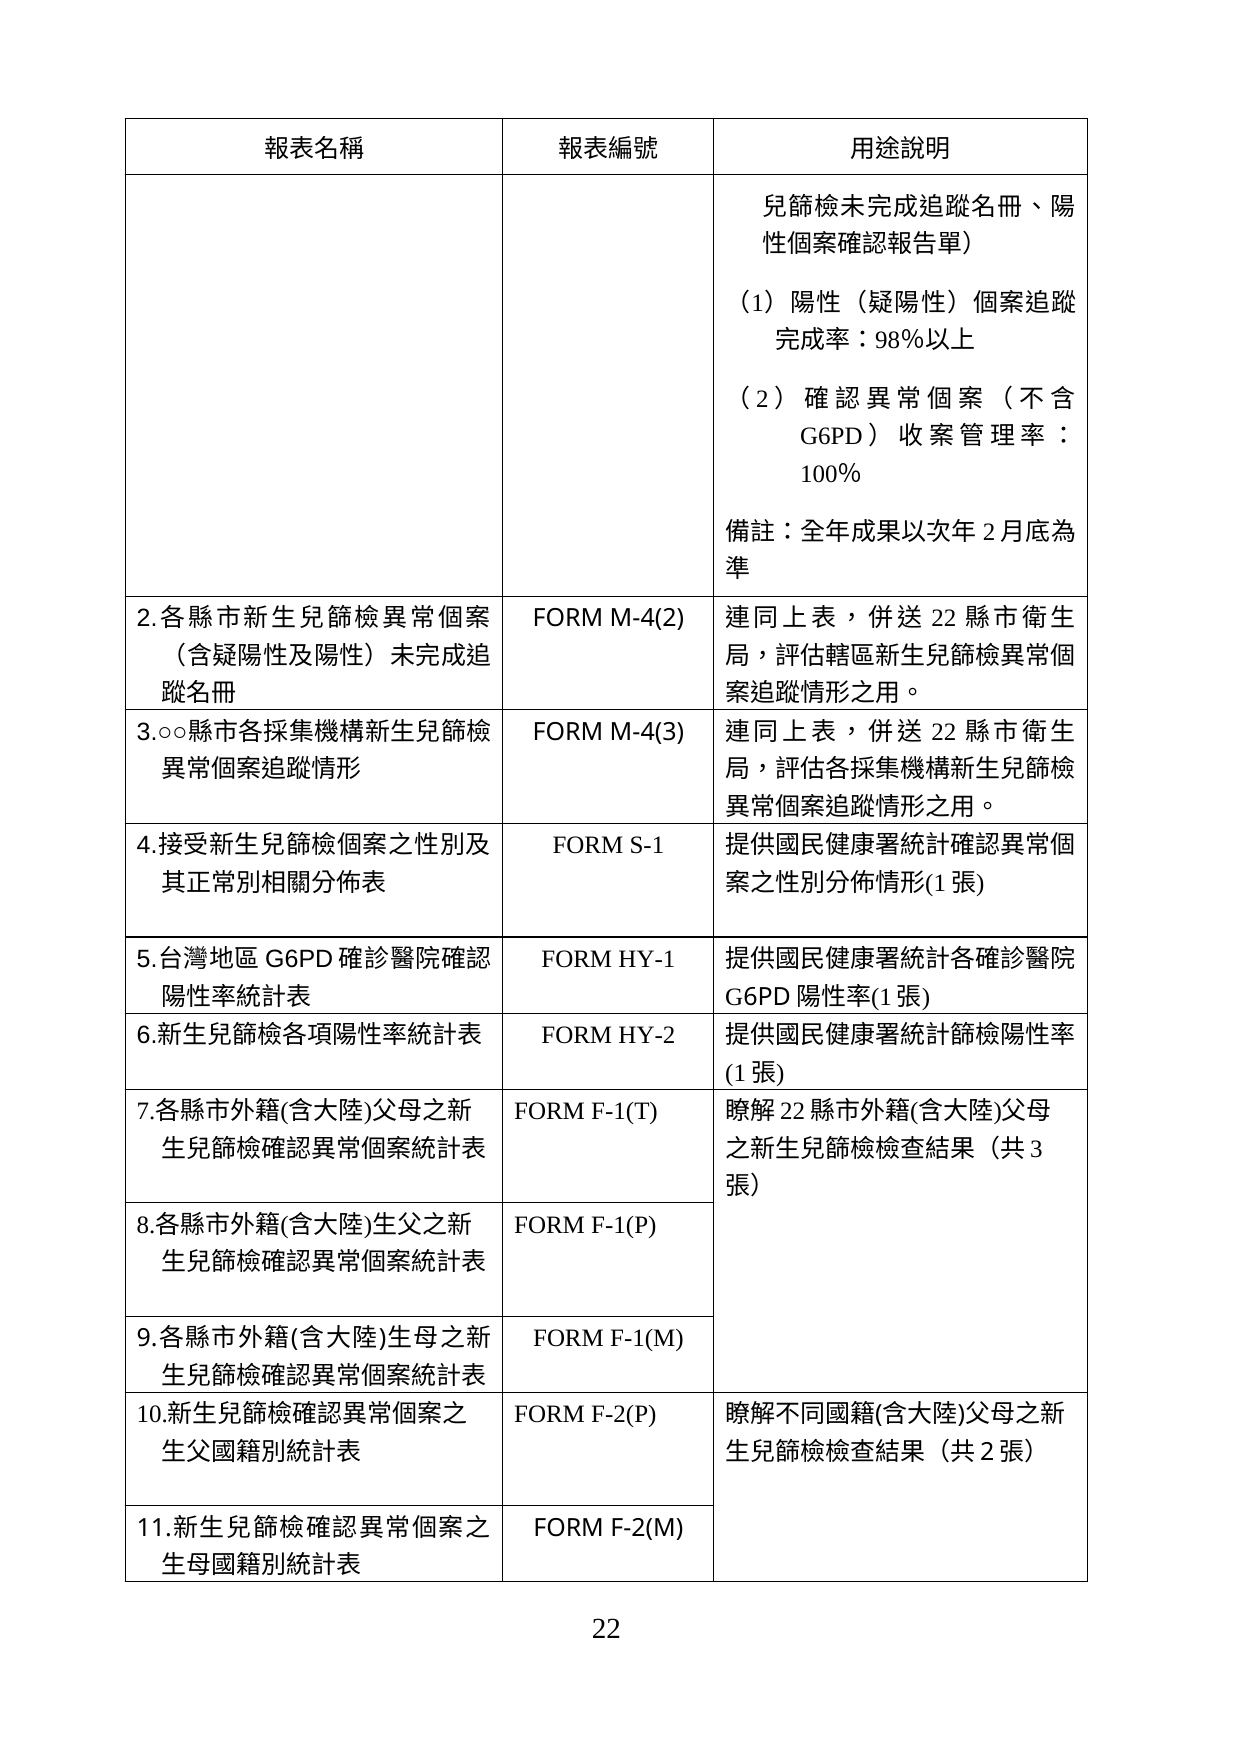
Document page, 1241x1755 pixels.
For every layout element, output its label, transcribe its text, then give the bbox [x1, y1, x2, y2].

table_cell 瞭解22縣市外籍(含大陸)父母之新生兒篩檢檢查結果（共3張） [714, 1090, 1087, 1392]
table_cell FORM F-1(T) [503, 1090, 713, 1202]
table_cell 11.新生兒篩檢確認異常個案之生母國籍別統計表 [126, 1506, 502, 1581]
table_cell 提供國民健康署統計各確診醫院G6PD陽性率(1張) [714, 938, 1087, 1012]
table_cell 兒篩檢未完成追蹤名冊、陽性個案確認報告單） （1）陽性（疑陽性）個案追蹤完成率：98％以上 （2）確認異常個案（不含G6PD）收案管理率：100％ 備註：全年成果以次年2月底為準 [714, 175, 1087, 596]
table_cell 提供國民健康署統計篩檢陽性率(1張) [714, 1014, 1087, 1088]
table_cell FORM M-4(2) [503, 597, 713, 709]
table_cell 連同上表，併送22縣市衛生局，評估各採集機構新生兒篩檢異常個案追蹤情形之用。 [714, 710, 1087, 823]
table_cell 連同上表，併送22縣市衛生局，評估轄區新生兒篩檢異常個案追蹤情形之用。 [714, 597, 1087, 709]
table_cell 2.各縣市新生兒篩檢異常個案（含疑陽性及陽性）未完成追蹤名冊 [126, 597, 502, 709]
table_cell 3.○○縣市各採集機構新生兒篩檢異常個案追蹤情形 [126, 710, 502, 823]
table_cell 7.各縣市外籍(含大陸)父母之新生兒篩檢確認異常個案統計表 [126, 1090, 502, 1202]
table_cell FORM HY-1 [503, 938, 713, 1012]
table_cell 10.新生兒篩檢確認異常個案之生父國籍別統計表 [126, 1393, 502, 1505]
table_cell 4.接受新生兒篩檢個案之性別及其正常別相關分佈表 [126, 824, 502, 936]
table_header 用途說明 [714, 119, 1087, 174]
table_cell FORM M-4(3) [503, 710, 713, 823]
table_header 報表編號 [503, 119, 713, 174]
table_cell [126, 175, 502, 596]
table_cell FORM S-1 [503, 824, 713, 936]
table_header 報表名稱 [126, 119, 502, 174]
table_cell 提供國民健康署統計確認異常個案之性別分佈情形(1張) [714, 824, 1087, 936]
table_cell FORM F-2(P) [503, 1393, 713, 1505]
table_cell 瞭解不同國籍(含大陸)父母之新生兒篩檢檢查結果（共2張） [714, 1393, 1087, 1581]
table_cell 6.新生兒篩檢各項陽性率統計表 [126, 1014, 502, 1088]
table_cell 9.各縣市外籍(含大陸)生母之新生兒篩檢確認異常個案統計表 [126, 1317, 502, 1392]
table_cell 5.台灣地區G6PD確診醫院確認陽性率統計表 [126, 938, 502, 1012]
table_cell FORM F-2(M) [503, 1506, 713, 1581]
table_cell [503, 175, 713, 596]
table_cell FORM F-1(P) [503, 1203, 713, 1316]
table_cell FORM F-1(M) [503, 1317, 713, 1392]
table_cell 8.各縣市外籍(含大陸)生父之新生兒篩檢確認異常個案統計表 [126, 1203, 502, 1316]
table_cell FORM HY-2 [503, 1014, 713, 1088]
